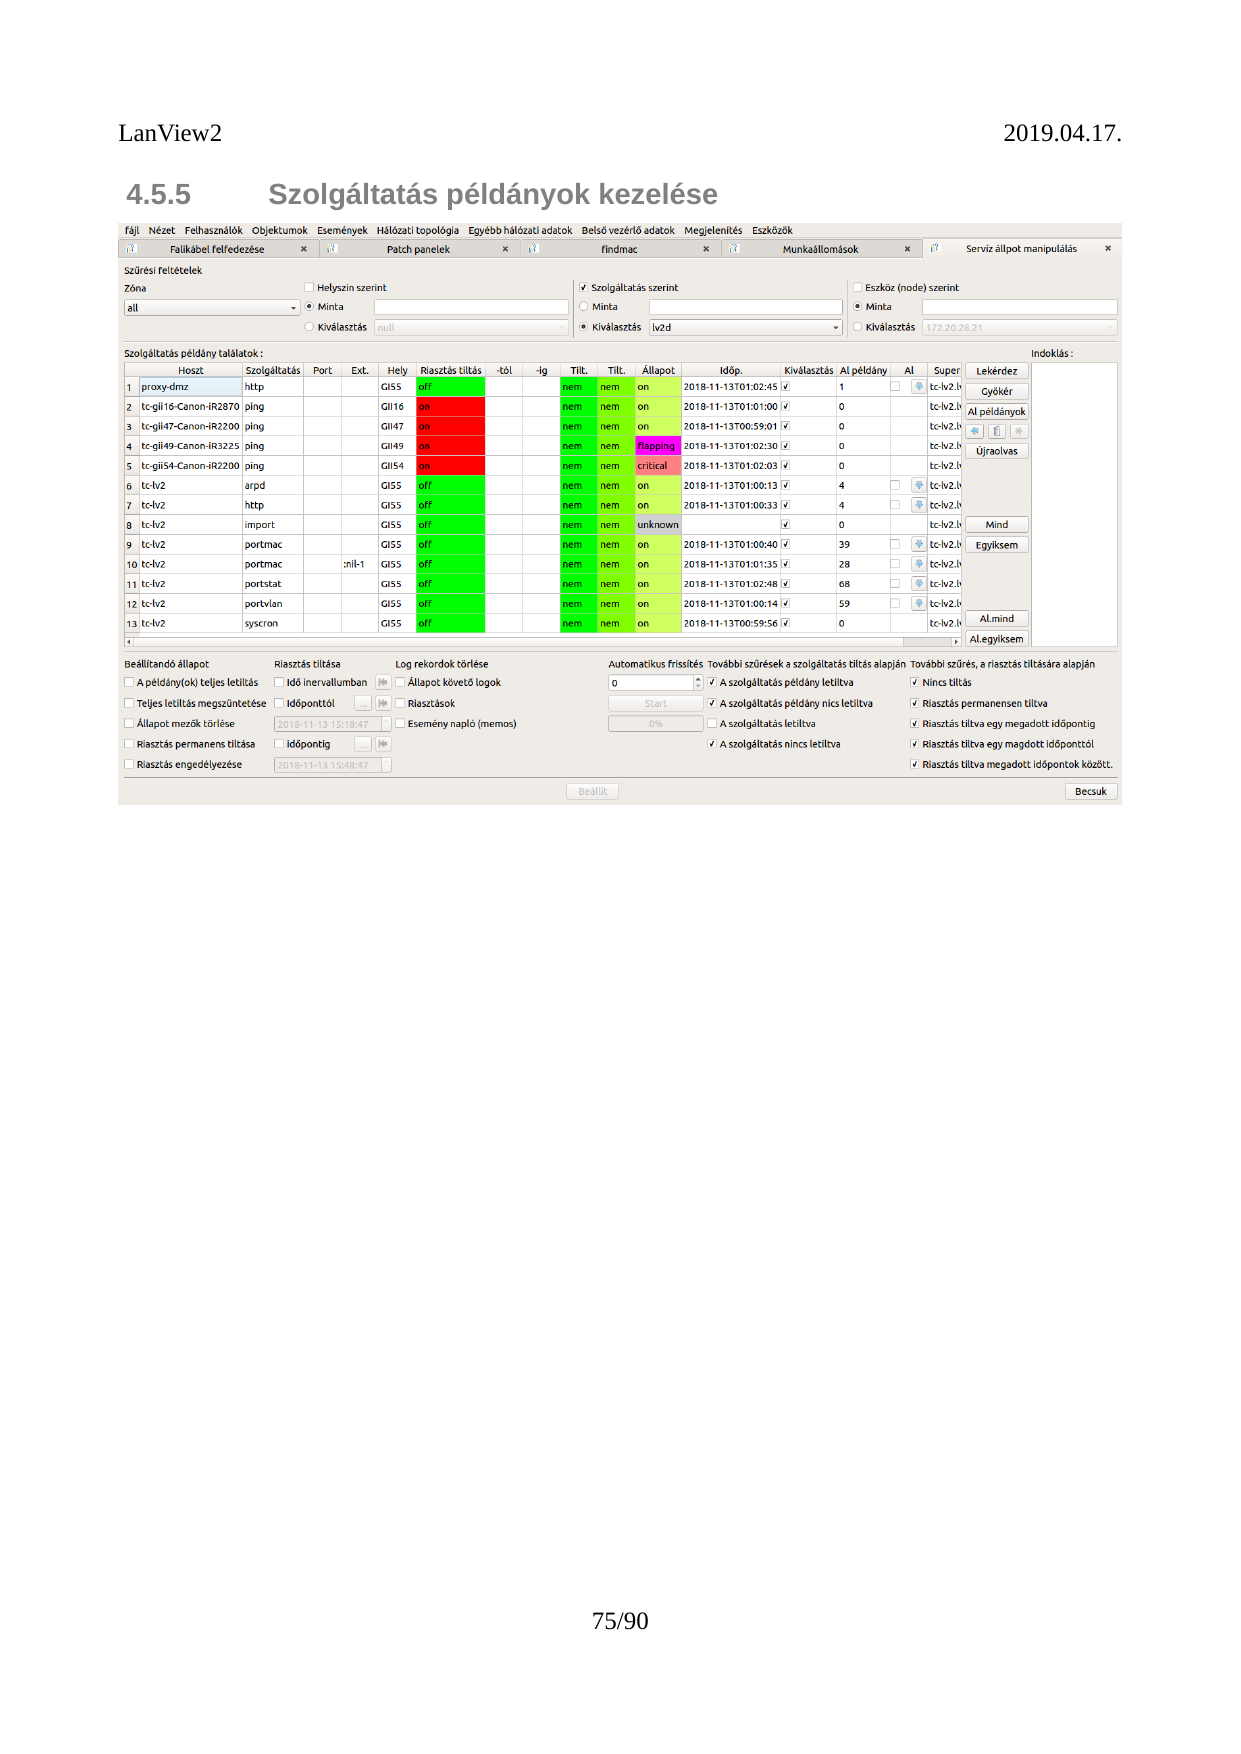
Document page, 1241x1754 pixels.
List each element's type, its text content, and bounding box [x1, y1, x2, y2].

subtitle Szolgáltatás példányok kezelése [118, 177, 1122, 211]
picture [118, 223, 1123, 805]
